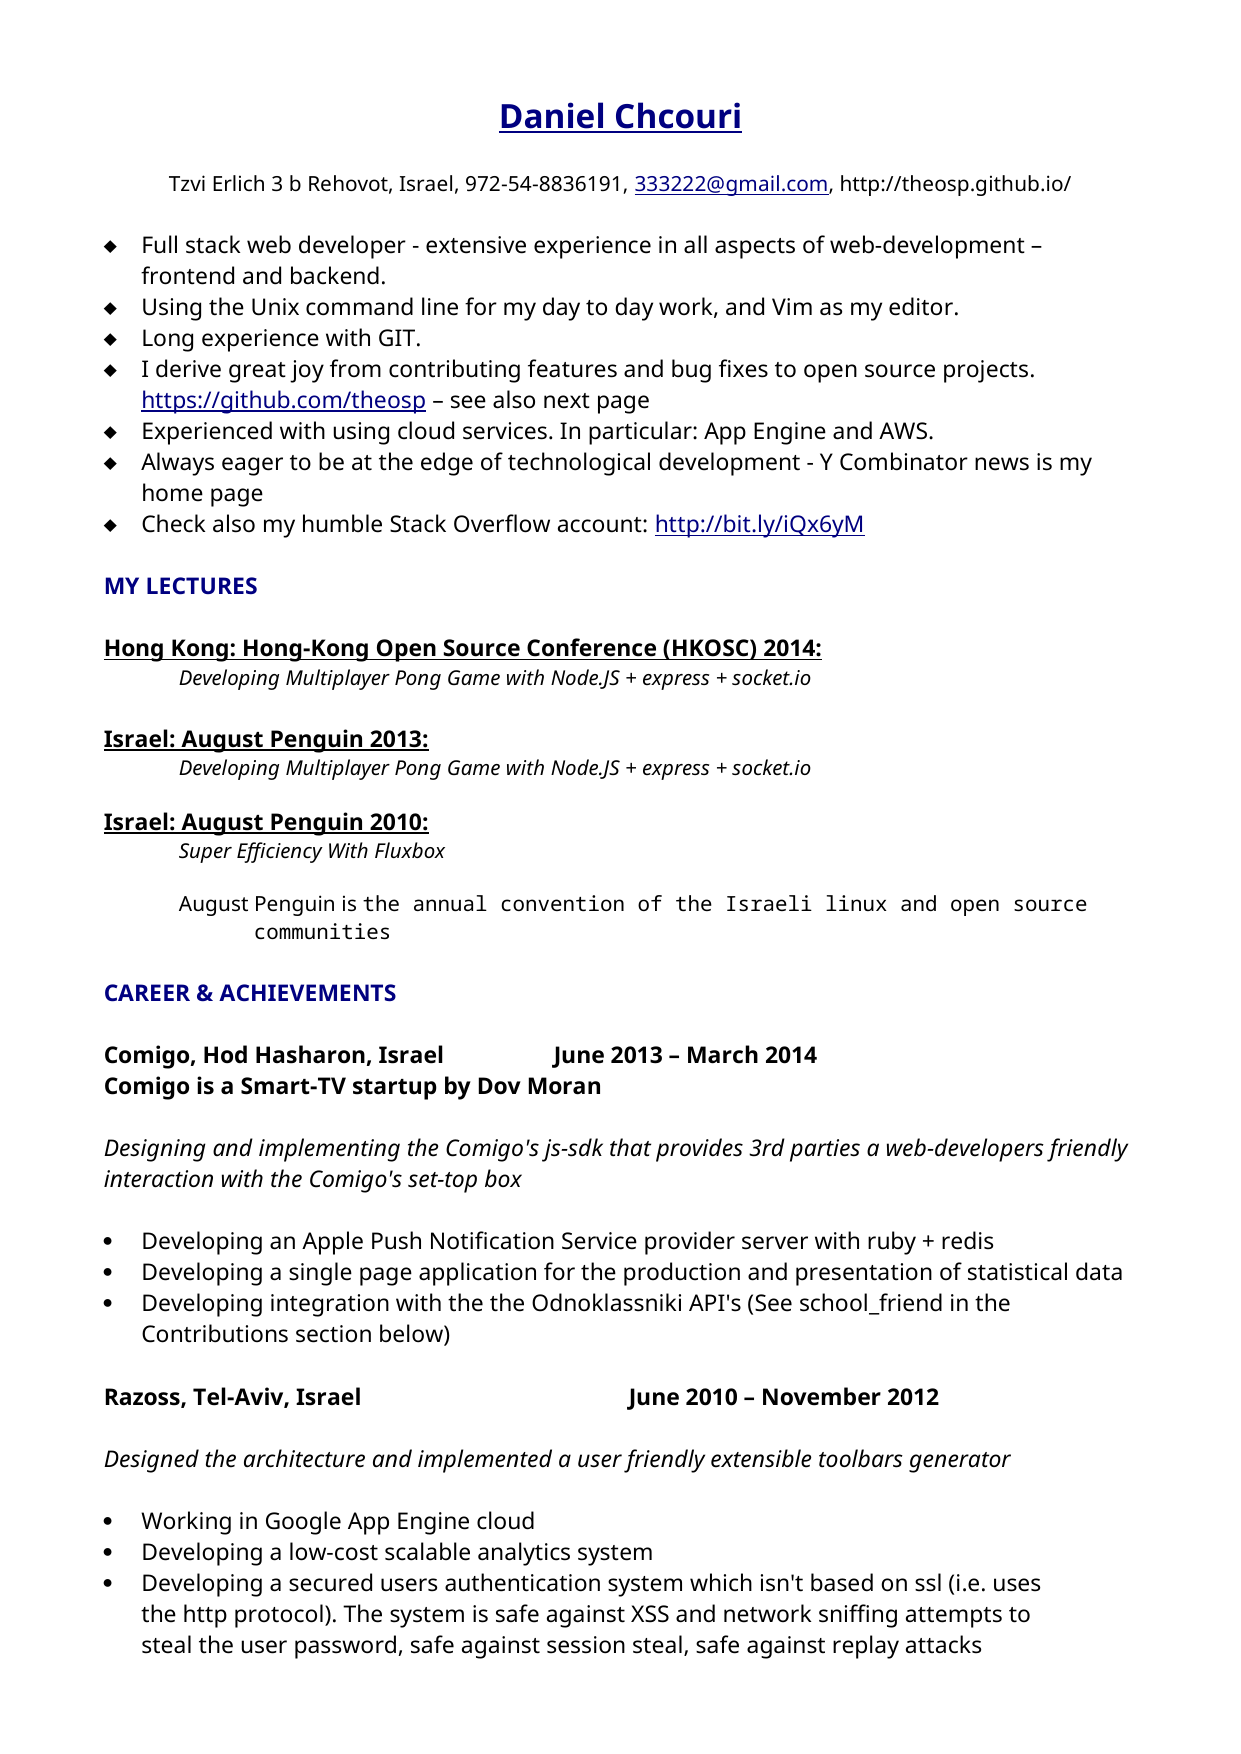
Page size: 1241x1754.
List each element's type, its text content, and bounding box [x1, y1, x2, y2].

text Hong Kong: Hong-Kong Open Source Conference (HKOSC) 2014: [103, 632, 1137, 663]
subtitle Razoss, Tel-Aviv, Israel June 2010 – November 2012 [103, 1380, 1137, 1411]
list steal the user password, safe against session steal, safe against replay attacks [103, 1629, 1137, 1660]
list Developing a low-cost scalable analytics system [103, 1536, 1137, 1567]
list Developing integration with the the Odnoklassniki API's (See school_friend in the Contributions section below) [103, 1287, 1137, 1349]
title Full stack web developer - extensive experience in all aspects of web-development – frontend and backend. [103, 229, 1137, 291]
text Designing and implementing the Comigo's js-sdk that provides 3rd parties a web-developers friendly interaction with the Comigo's set-top box [103, 1132, 1137, 1194]
title I derive great joy from contributing features and bug fixes to open source projects. https://github.com/theosp – see also next page [103, 353, 1137, 415]
text Designed the architecture and implemented a user friendly extensible toolbars generator [103, 1442, 1137, 1473]
title Daniel Chcouri [103, 92, 1137, 138]
text Israel: August Penguin 2013: [103, 722, 1137, 753]
subtitle MY LECTURES [103, 570, 1137, 601]
list Developing a secured users authentication system which isn't based on ssl (i.e. uses [103, 1567, 1137, 1598]
title Tzvi Erlich 3 b Rehovot, Israel, 972-54-8836191, 333222@gmail.com, http://theosp.github.io/ [103, 169, 1137, 198]
title Long experience with GIT. [103, 322, 1137, 353]
list Developing an Apple Push Notification Service provider server with ruby + redis [103, 1225, 1137, 1256]
subtitle Experienced with using cloud services. In particular: App Engine and AWS. [103, 415, 1137, 446]
list Developing a single page application for the production and presentation of statistical data [103, 1256, 1137, 1287]
list Working in Google App Engine cloud [103, 1504, 1137, 1536]
list Check also my humble Stack Overflow account: http://bit.ly/iQx6yM [103, 508, 1137, 539]
list the http protocol). The system is safe against XSS and network sniffing attempts to [103, 1598, 1137, 1629]
subtitle Developing Multiplayer Pong Game with Node.JS + express + socket.io [178, 753, 1137, 782]
text Comigo is a Smart-TV startup by Dov Moran [103, 1070, 1137, 1101]
text August Penguin is the annual convention of the Israeli linux and open source communities [178, 889, 1137, 946]
title Using the Unix command line for my day to day work, and Vim as my editor. [103, 291, 1137, 322]
list Always eager to be at the edge of technological development - Y Combinator news is my home page [103, 446, 1137, 508]
subtitle Developing Multiplayer Pong Game with Node.JS + express + socket.io [178, 663, 1137, 691]
subtitle CAREER & ACHIEVEMENTS [103, 977, 1137, 1008]
text Comigo, Hod Hasharon, Israel June 2013 – March 2014 [103, 1039, 1137, 1070]
subtitle Super Efficiency With Fluxbox [178, 837, 1137, 865]
text Israel: August Penguin 2010: [103, 806, 1137, 837]
